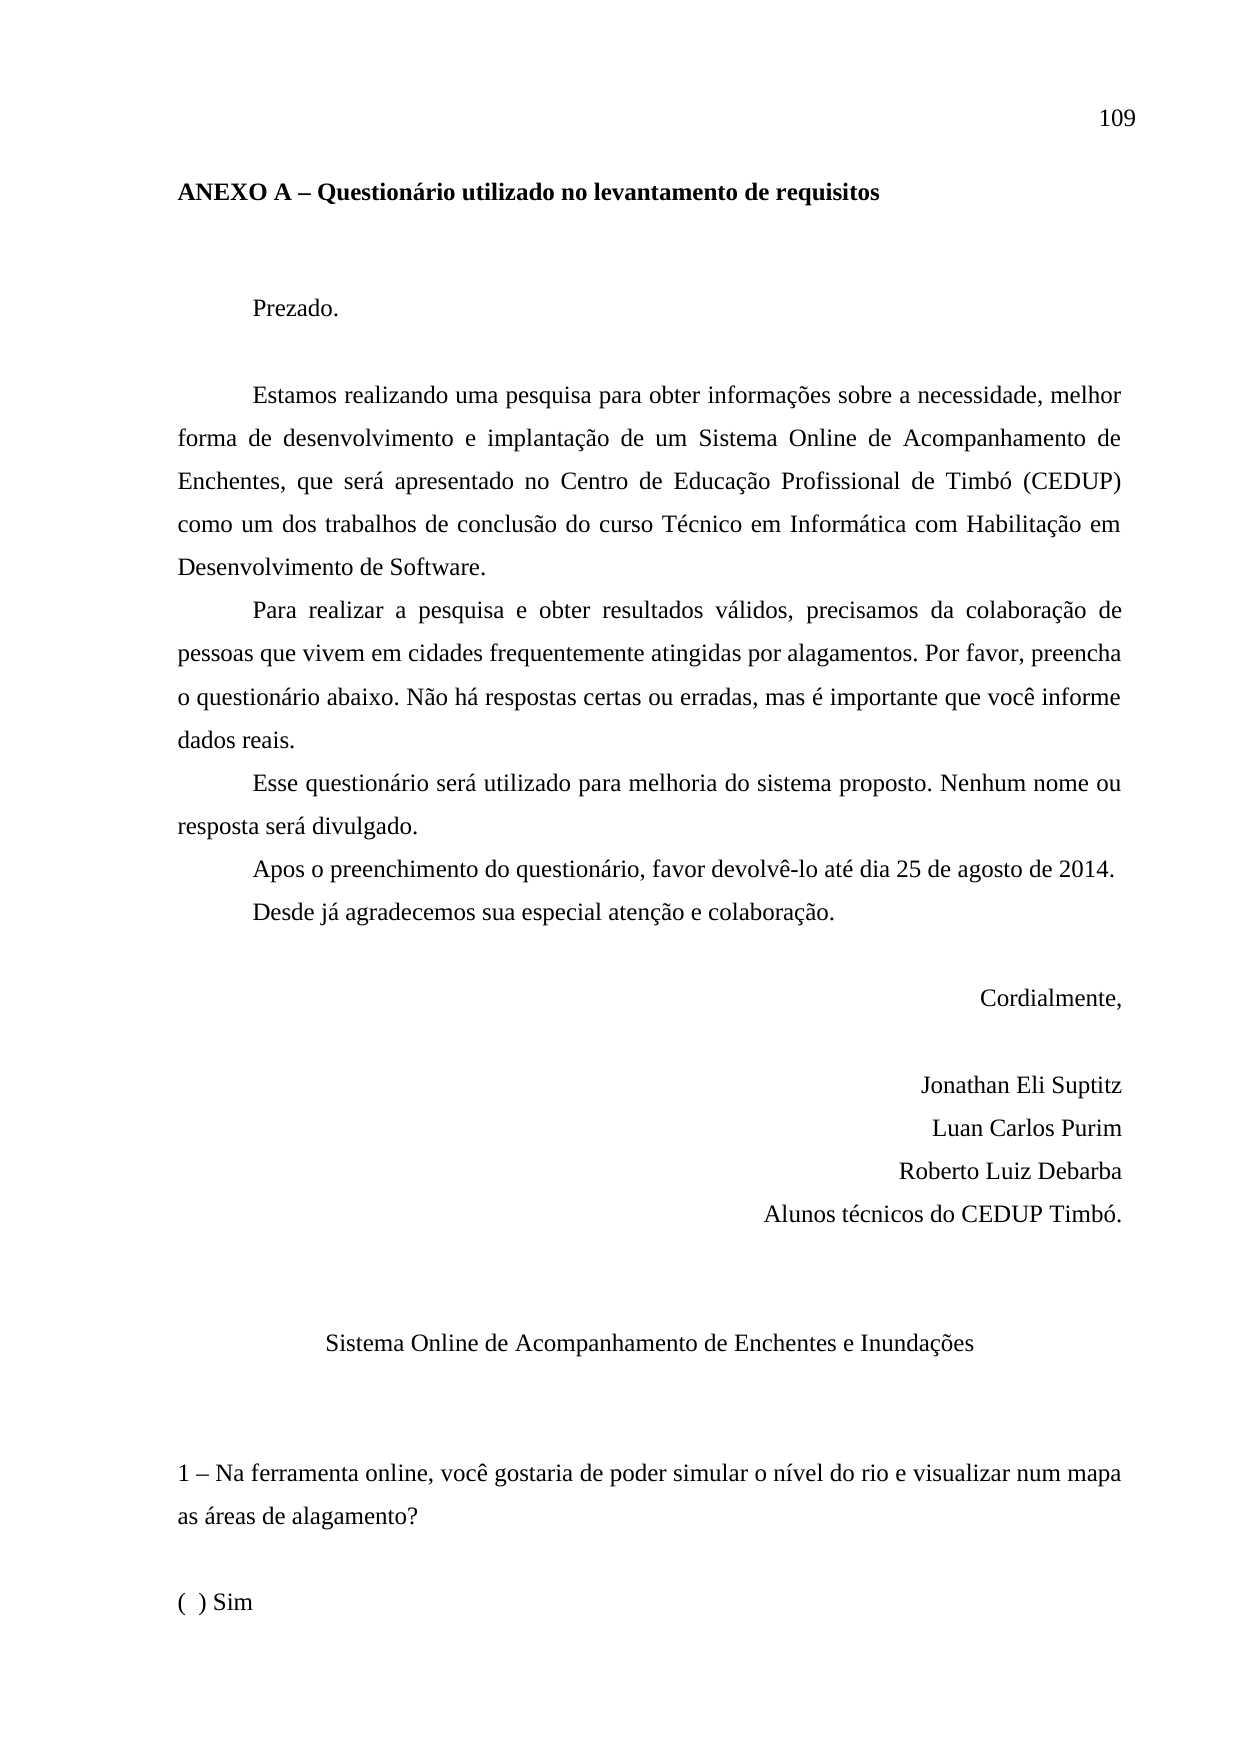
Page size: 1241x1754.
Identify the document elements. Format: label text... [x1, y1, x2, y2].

text Sistema Online de Acompanhamento de Enchentes e Inundações [177, 1328, 1122, 1357]
text ( ) Sim [177, 1587, 1122, 1616]
text Roberto Luiz Debarba [177, 1156, 1122, 1185]
text Prezado. [177, 293, 1122, 322]
text Estamos realizando uma pesquisa para obter informações sobre a necessidade, melhor forma de desenvolvimento e implantação de um Sistema Online de Acompanhamento de Enchentes, que será apresentado no Centro de Educação Profissional de Timbó (CEDUP) como um dos trabalhos de conclusão do curso Técnico em Informática com Habilitação em Desenvolvimento de Software. [177, 380, 1122, 581]
text Para realizar a pesquisa e obter resultados válidos, precisamos da colaboração de pessoas que vivem em cidades frequentemente atingidas por alagamentos. Por favor, preencha o questionário abaixo. Não há respostas certas ou erradas, mas é importante que você informe dados reais. [177, 595, 1122, 753]
text 1 – Na ferramenta online, você gostaria de poder simular o nível do rio e visualizar num mapa as áreas de alagamento? [177, 1458, 1122, 1530]
text ANEXO A – Questionário utilizado no levantamento de requisitos [177, 177, 1122, 206]
text Cordialmente, [177, 983, 1122, 1012]
text Esse questionário será utilizado para melhoria do sistema proposto. Nenhum nome ou resposta será divulgado. [177, 768, 1122, 840]
text Desde já agradecemos sua especial atenção e colaboração. [177, 897, 1122, 926]
text Apos o preenchimento do questionário, favor devolvê-lo até dia 25 de agosto de 2014. [177, 854, 1122, 883]
text Luan Carlos Purim [177, 1113, 1122, 1142]
text Alunos técnicos do CEDUP Timbó. [177, 1199, 1122, 1228]
text Jonathan Eli Suptitz [177, 1070, 1122, 1098]
